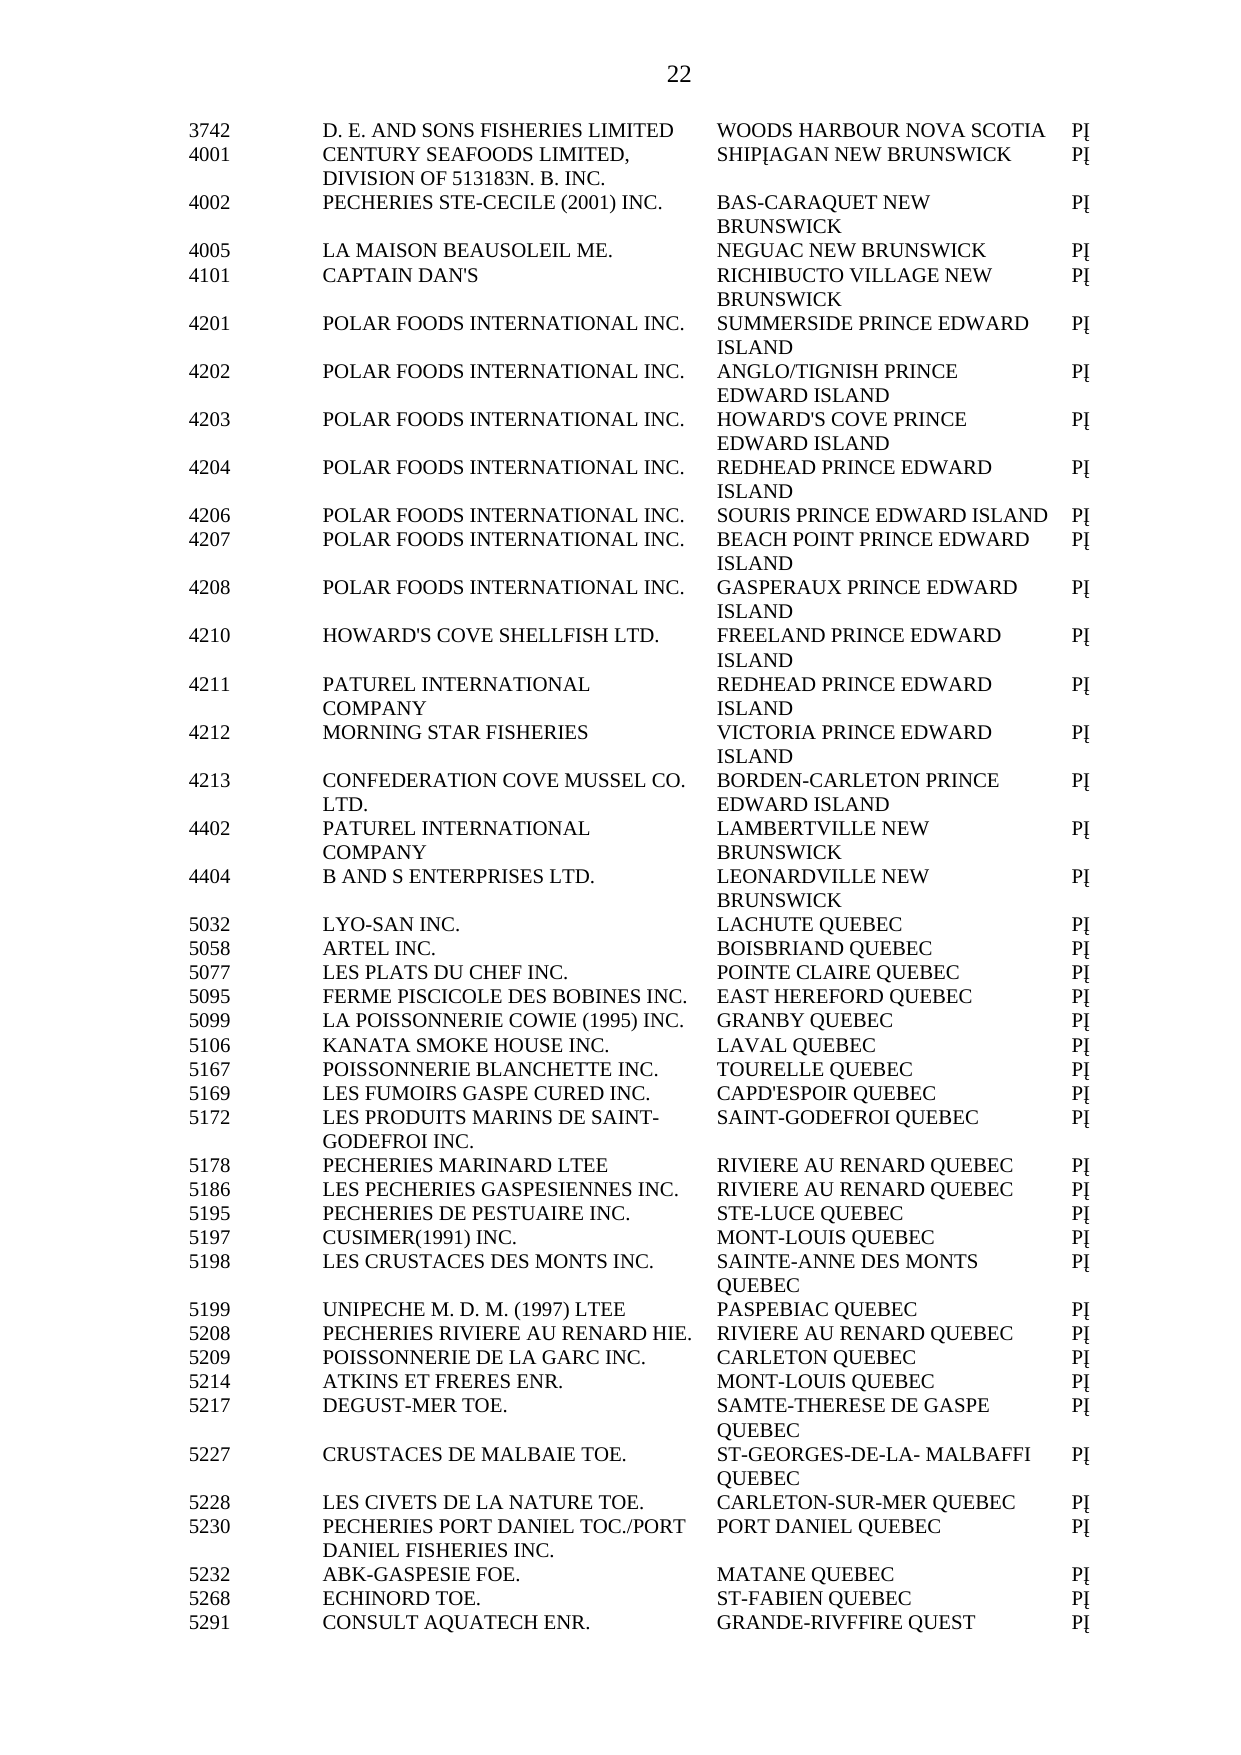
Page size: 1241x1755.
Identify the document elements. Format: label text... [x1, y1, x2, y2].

table_cell POLAR FOODS INTERNATIONAL INC. [311, 503, 705, 527]
table_cell NEGUAC NEW BRUNSWICK [705, 239, 1060, 262]
table_cell 4202 [177, 359, 311, 407]
table_cell PĮ [1060, 768, 1181, 816]
table_cell CUSIMER(1991) INC. [311, 1225, 705, 1249]
table_cell 5032 [177, 912, 311, 936]
table_cell CENTURY SEAFOODS LIMITED, DIVISION OF 513183N. B. INC. [311, 142, 705, 190]
table_cell 5169 [177, 1081, 311, 1105]
table_cell ARTEL INC. [311, 936, 705, 960]
table_cell PĮ [1060, 1562, 1181, 1586]
table_cell PECHERIES MARINARD LTEE [311, 1153, 705, 1177]
table_cell 4001 [177, 142, 311, 190]
table_cell PĮ [1060, 575, 1181, 623]
table_cell 5095 [177, 984, 311, 1008]
table_cell PĮ [1060, 624, 1181, 672]
table_cell LES PLATS DU CHEF INC. [311, 960, 705, 984]
table_cell 4101 [177, 263, 311, 311]
table_cell 5099 [177, 1009, 311, 1032]
table_cell SAMTE-THERESE DE GASPE QUEBEC [705, 1394, 1060, 1442]
table_cell PĮ [1060, 190, 1181, 238]
table_cell POLAR FOODS INTERNATIONAL INC. [311, 575, 705, 623]
table_cell MONT-LOUIS QUEBEC [705, 1369, 1060, 1393]
table_cell PĮ [1060, 1009, 1181, 1032]
table_cell SHIPĮAGAN NEW BRUNSWICK [705, 142, 1060, 190]
table_cell 5209 [177, 1345, 311, 1369]
table_cell PĮ [1060, 1394, 1181, 1442]
table_cell 4203 [177, 407, 311, 455]
table_cell PĮ [1060, 1033, 1181, 1057]
table_cell BAS-CARAQUET NEW BRUNSWICK [705, 190, 1060, 238]
table_cell PECHERIES PORT DANIEL TOC./PORT DANIEL FISHERIES INC. [311, 1514, 705, 1562]
table_cell BORDEN-CARLETON PRINCE EDWARD ISLAND [705, 768, 1060, 816]
table_cell CARLETON-SUR-MER QUEBEC [705, 1490, 1060, 1514]
table_cell 5195 [177, 1201, 311, 1225]
table_cell UNIPECHE M. D. M. (1997) LTEE [311, 1297, 705, 1321]
table_cell ANGLO/TIGNISH PRINCE EDWARD ISLAND [705, 359, 1060, 407]
table_cell B AND S ENTERPRISES LTD. [311, 864, 705, 912]
table_cell SUMMERSIDE PRINCE EDWARD ISLAND [705, 311, 1060, 359]
table_cell LAVAL QUEBEC [705, 1033, 1060, 1057]
table_cell PĮ [1060, 912, 1181, 936]
table_cell PĮ [1060, 1177, 1181, 1201]
table_cell MORNING STAR FISHERIES [311, 720, 705, 768]
table_cell PĮ [1060, 1081, 1181, 1105]
table_cell 3742 [177, 118, 311, 142]
table_cell POLAR FOODS INTERNATIONAL INC. [311, 407, 705, 455]
table_cell LEONARDVILLE NEW BRUNSWICK [705, 864, 1060, 912]
table_cell PĮ [1060, 455, 1181, 503]
table_cell WOODS HARBOUR NOVA SCOTIA [705, 118, 1060, 142]
table_cell 5167 [177, 1057, 311, 1081]
table_cell CAPTAIN DAN'S [311, 263, 705, 311]
table_cell 5232 [177, 1562, 311, 1586]
table_cell LAMBERTVILLE NEW BRUNSWICK [705, 816, 1060, 864]
table_cell SAINTE-ANNE DES MONTS QUEBEC [705, 1249, 1060, 1297]
table_cell 4211 [177, 672, 311, 720]
table_cell PĮ [1060, 239, 1181, 262]
table_cell LES CRUSTACES DES MONTS INC. [311, 1249, 705, 1297]
table_cell 4210 [177, 624, 311, 672]
table_cell PĮ [1060, 1321, 1181, 1345]
table_cell 5197 [177, 1225, 311, 1249]
table_cell 5172 [177, 1105, 311, 1153]
table_cell VICTORIA PRINCE EDWARD ISLAND [705, 720, 1060, 768]
table_cell RIVIERE AU RENARD QUEBEC [705, 1153, 1060, 1177]
table_cell POLAR FOODS INTERNATIONAL INC. [311, 311, 705, 359]
table_cell 5186 [177, 1177, 311, 1201]
table_cell 5106 [177, 1033, 311, 1057]
table_cell PĮ [1060, 1369, 1181, 1393]
table_cell CONSULT AQUATECH ENR. [311, 1610, 705, 1634]
table_cell PĮ [1060, 1225, 1181, 1249]
table_cell PĮ [1060, 936, 1181, 960]
table_cell PĮ [1060, 1249, 1181, 1297]
table_cell KANATA SMOKE HOUSE INC. [311, 1033, 705, 1057]
table_cell POLAR FOODS INTERNATIONAL INC. [311, 359, 705, 407]
table_cell PĮ [1060, 1610, 1181, 1634]
table_cell GRANBY QUEBEC [705, 1009, 1060, 1032]
table_cell LES PRODUITS MARINS DE SAINT-GODEFROI INC. [311, 1105, 705, 1153]
table_cell POLAR FOODS INTERNATIONAL INC. [311, 455, 705, 503]
table_cell ST-FABIEN QUEBEC [705, 1586, 1060, 1610]
table_cell 4404 [177, 864, 311, 912]
table_cell 5227 [177, 1442, 311, 1490]
table_cell 5228 [177, 1490, 311, 1514]
table_cell PĮ [1060, 359, 1181, 407]
table_cell DEGUST-MER TOE. [311, 1394, 705, 1442]
table_cell 4204 [177, 455, 311, 503]
table_cell BEACH POINT PRINCE EDWARD ISLAND [705, 527, 1060, 575]
table_cell TOURELLE QUEBEC [705, 1057, 1060, 1081]
table_cell 4005 [177, 239, 311, 262]
table_cell PATUREL INTERNATIONAL COMPANY [311, 672, 705, 720]
table_cell ATKINS ET FRERES ENR. [311, 1369, 705, 1393]
table_cell PECHERIES STE-CECILE (2001) INC. [311, 190, 705, 238]
table_cell LA POISSONNERIE COWIE (1995) INC. [311, 1009, 705, 1032]
table_cell PĮ [1060, 960, 1181, 984]
table_cell PĮ [1060, 864, 1181, 912]
table_cell 5199 [177, 1297, 311, 1321]
table_cell 4206 [177, 503, 311, 527]
table_cell PĮ [1060, 816, 1181, 864]
table_cell 5217 [177, 1394, 311, 1442]
table_cell CONFEDERATION COVE MUSSEL CO. LTD. [311, 768, 705, 816]
table_cell CAPD'ESPOIR QUEBEC [705, 1081, 1060, 1105]
table_cell POLAR FOODS INTERNATIONAL INC. [311, 527, 705, 575]
table_cell PĮ [1060, 263, 1181, 311]
table_cell 4201 [177, 311, 311, 359]
table_cell EAST HEREFORD QUEBEC [705, 984, 1060, 1008]
table_cell 4212 [177, 720, 311, 768]
table_cell 5178 [177, 1153, 311, 1177]
table_cell HOWARD'S COVE PRINCE EDWARD ISLAND [705, 407, 1060, 455]
table_cell SOURIS PRINCE EDWARD ISLAND [705, 503, 1060, 527]
table_cell PECHERIES DE PESTUAIRE INC. [311, 1201, 705, 1225]
table_cell GASPERAUX PRINCE EDWARD ISLAND [705, 575, 1060, 623]
table_cell 5291 [177, 1610, 311, 1634]
table_cell PĮ [1060, 118, 1181, 142]
table_cell ST-GEORGES-DE-LA- MALBAFFI QUEBEC [705, 1442, 1060, 1490]
table_cell RIVIERE AU RENARD QUEBEC [705, 1177, 1060, 1201]
table_cell LYO-SAN INC. [311, 912, 705, 936]
table_cell 4208 [177, 575, 311, 623]
table_cell 5077 [177, 960, 311, 984]
table_cell PĮ [1060, 1153, 1181, 1177]
table_cell PĮ [1060, 1586, 1181, 1610]
table_cell RICHIBUCTO VILLAGE NEW BRUNSWICK [705, 263, 1060, 311]
table_cell FREELAND PRINCE EDWARD ISLAND [705, 624, 1060, 672]
table_cell POINTE CLAIRE QUEBEC [705, 960, 1060, 984]
table_cell PĮ [1060, 984, 1181, 1008]
table_cell PĮ [1060, 1201, 1181, 1225]
table_cell PĮ [1060, 1490, 1181, 1514]
table_cell 5230 [177, 1514, 311, 1562]
table_cell MONT-LOUIS QUEBEC [705, 1225, 1060, 1249]
table_cell PASPEBIAC QUEBEC [705, 1297, 1060, 1321]
table_cell REDHEAD PRINCE EDWARD ISLAND [705, 455, 1060, 503]
table_cell PĮ [1060, 1057, 1181, 1081]
table_cell CARLETON QUEBEC [705, 1345, 1060, 1369]
table_cell ABK-GASPESIE FOE. [311, 1562, 705, 1586]
table_cell SAINT-GODEFROI QUEBEC [705, 1105, 1060, 1153]
table_cell GRANDE-RIVFFIRE QUEST [705, 1610, 1060, 1634]
table_cell ECHINORD TOE. [311, 1586, 705, 1610]
table_cell LES FUMOIRS GASPE CURED INC. [311, 1081, 705, 1105]
table_cell PĮ [1060, 1297, 1181, 1321]
table_cell PĮ [1060, 1105, 1181, 1153]
table_cell FERME PISCICOLE DES BOBINES INC. [311, 984, 705, 1008]
table_cell HOWARD'S COVE SHELLFISH LTD. [311, 624, 705, 672]
table_cell 5198 [177, 1249, 311, 1297]
table_cell PĮ [1060, 527, 1181, 575]
table_cell RIVIERE AU RENARD QUEBEC [705, 1321, 1060, 1345]
table_cell PĮ [1060, 1514, 1181, 1562]
table_cell 5058 [177, 936, 311, 960]
table_cell BOISBRIAND QUEBEC [705, 936, 1060, 960]
table_cell PATUREL INTERNATIONAL COMPANY [311, 816, 705, 864]
table_cell LACHUTE QUEBEC [705, 912, 1060, 936]
table_cell PĮ [1060, 672, 1181, 720]
table_cell 5214 [177, 1369, 311, 1393]
table_cell 4402 [177, 816, 311, 864]
table_cell PECHERIES RIVIERE AU RENARD HIE. [311, 1321, 705, 1345]
table_cell STE-LUCE QUEBEC [705, 1201, 1060, 1225]
table_cell LES CIVETS DE LA NATURE TOE. [311, 1490, 705, 1514]
table_cell POISSONNERIE BLANCHETTE INC. [311, 1057, 705, 1081]
table_cell MATANE QUEBEC [705, 1562, 1060, 1586]
table_cell PĮ [1060, 1345, 1181, 1369]
table_cell 4002 [177, 190, 311, 238]
table_cell PĮ [1060, 311, 1181, 359]
table_cell PORT DANIEL QUEBEC [705, 1514, 1060, 1562]
table_cell PĮ [1060, 1442, 1181, 1490]
table_cell LA MAISON BEAUSOLEIL ME. [311, 239, 705, 262]
table_cell 5268 [177, 1586, 311, 1610]
table_cell PĮ [1060, 720, 1181, 768]
table_cell 4207 [177, 527, 311, 575]
table_cell D. E. AND SONS FISHERIES LIMITED [311, 118, 705, 142]
table_cell PĮ [1060, 407, 1181, 455]
table_cell CRUSTACES DE MALBAIE TOE. [311, 1442, 705, 1490]
table_cell POISSONNERIE DE LA GARC INC. [311, 1345, 705, 1369]
table_cell 4213 [177, 768, 311, 816]
table_cell PĮ [1060, 503, 1181, 527]
table_cell 5208 [177, 1321, 311, 1345]
table_cell PĮ [1060, 142, 1181, 190]
table_cell LES PECHERIES GASPESIENNES INC. [311, 1177, 705, 1201]
table_cell REDHEAD PRINCE EDWARD ISLAND [705, 672, 1060, 720]
